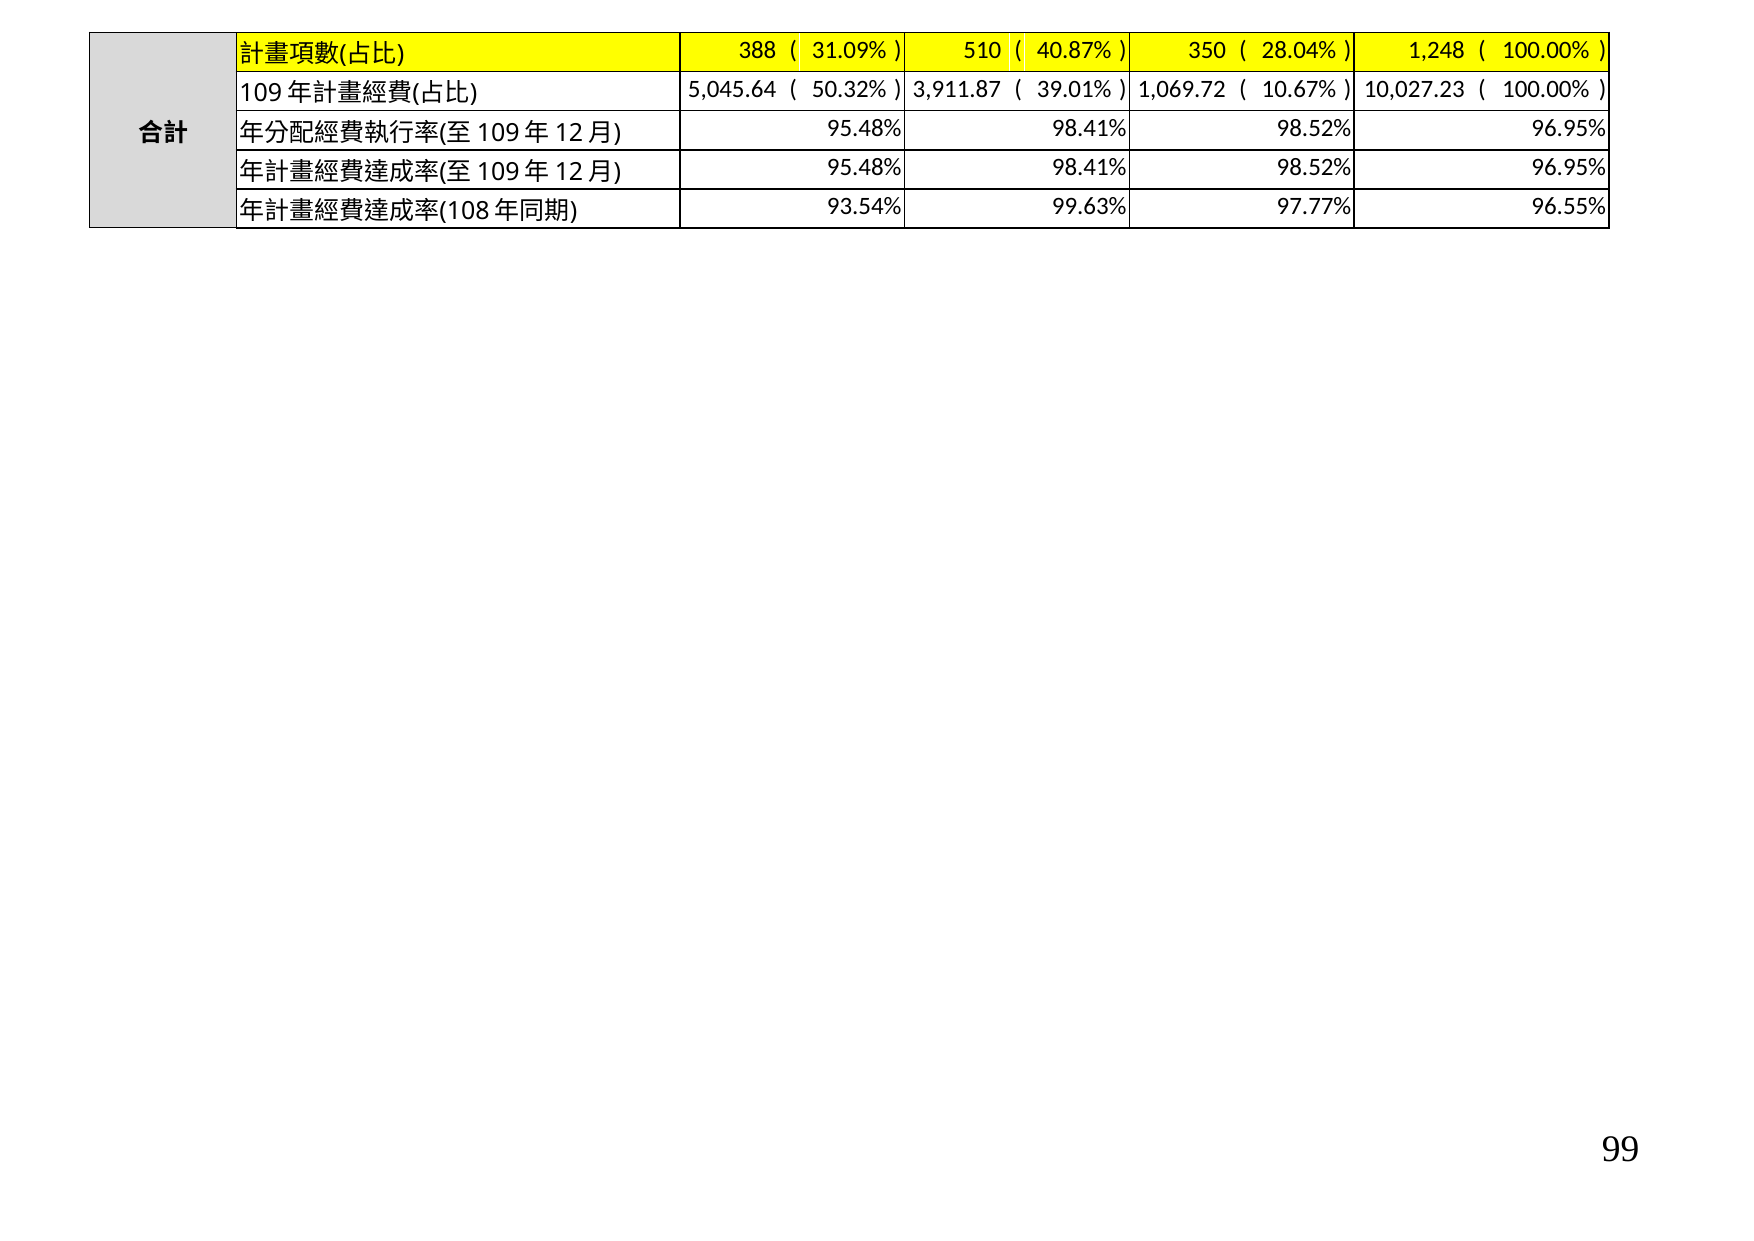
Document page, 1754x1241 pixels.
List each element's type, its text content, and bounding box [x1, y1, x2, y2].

table_cell 98.52% [1130, 111, 1353, 149]
table_cell 93.54% [681, 190, 904, 227]
table_cell ( [1010, 72, 1024, 110]
table_cell 39.01% [1025, 72, 1114, 110]
table_cell 年計畫經費達成率(至109年12月) [237, 151, 679, 188]
table_cell 年計畫經費達成率(108年同期) [237, 190, 679, 227]
table_cell 10,027.23 [1355, 72, 1473, 110]
table_cell 350 [1130, 33, 1234, 71]
table_cell 5,045.64 [681, 72, 785, 110]
table_cell ) [1339, 72, 1353, 110]
table_cell ( [1234, 72, 1249, 110]
table_cell ) [1339, 33, 1353, 71]
table_cell 98.52% [1130, 151, 1353, 188]
table_cell 3,911.87 [905, 72, 1009, 110]
table_cell ) [889, 72, 904, 110]
table_cell 97.77% [1130, 190, 1353, 227]
table_cell 109年計畫經費(占比) [237, 72, 679, 110]
table_cell 95.48% [681, 111, 904, 149]
table_cell ( [1473, 72, 1488, 110]
table_cell 40.87% [1025, 33, 1114, 71]
table_cell 96.95% [1355, 111, 1608, 149]
table_cell 年分配經費執行率(至109年12月) [237, 111, 679, 149]
table_cell 31.09% [800, 33, 889, 71]
table_cell ) [889, 33, 904, 71]
table_cell ( [1473, 33, 1488, 71]
table_cell 99.63% [905, 190, 1129, 227]
table_cell ) [1114, 72, 1129, 110]
table_cell ( [1234, 33, 1249, 71]
table_cell 388 [681, 33, 785, 71]
table_cell 計畫項數(占比) [237, 33, 679, 71]
table_cell 100.00% [1488, 72, 1592, 110]
table_cell 95.48% [681, 151, 904, 188]
table_cell 合計 [90, 33, 236, 227]
table_cell ) [1592, 33, 1608, 71]
table_cell ( [785, 33, 799, 71]
table_cell 98.41% [905, 151, 1129, 188]
table_cell ) [1114, 33, 1129, 71]
table_cell 50.32% [800, 72, 889, 110]
table_cell ) [1592, 72, 1608, 110]
table_cell 1,069.72 [1130, 72, 1234, 110]
table_cell 98.41% [905, 111, 1129, 149]
table_cell 1,248 [1355, 33, 1473, 71]
table_cell 28.04% [1249, 33, 1339, 71]
table_cell 96.95% [1355, 151, 1608, 188]
table_cell 510 [905, 33, 1009, 71]
table_cell 96.55% [1355, 190, 1608, 227]
table_cell 10.67% [1249, 72, 1339, 110]
table_cell ( [785, 72, 799, 110]
table_cell 100.00% [1488, 33, 1592, 71]
table_cell ( [1010, 33, 1024, 71]
